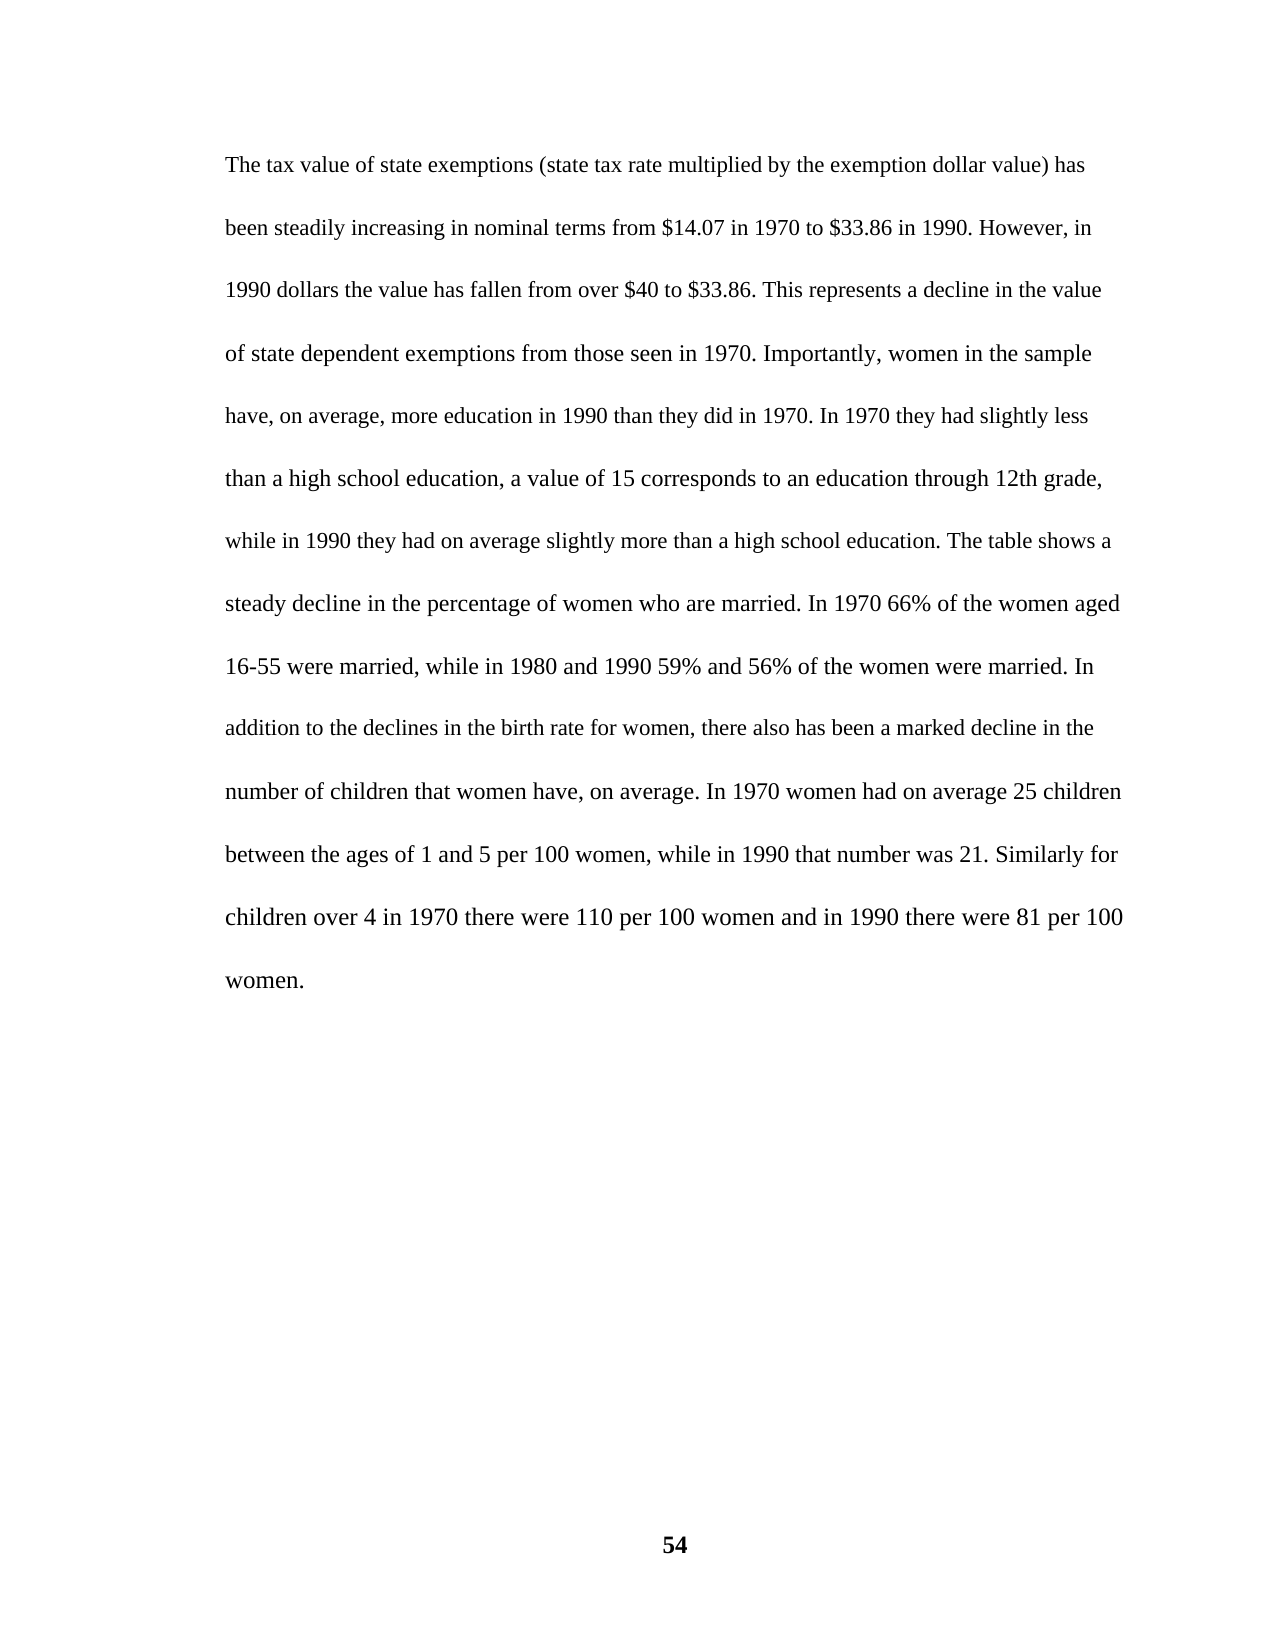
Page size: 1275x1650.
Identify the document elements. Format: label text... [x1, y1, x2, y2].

text 16-55 were married, while in 1980 and 1990 59% and 56% of the women were married. In [225, 652, 1125, 679]
text than a high school education, a value of 15 corresponds to an education through 12th grade, [225, 464, 1125, 492]
text addition to the declines in the birth rate for women, there also has been a marked decline in the [225, 714, 1125, 741]
text women. [225, 965, 1125, 993]
text have, on average, more education in 1990 than they did in 1970. In 1970 they had slightly less [225, 402, 1125, 428]
text The tax value of state exemptions (state tax rate multiplied by the exemption dollar value) has [225, 152, 1125, 178]
text between the ages of 1 and 5 per 100 women, while in 1990 that number was 21. Similarly for [225, 839, 1125, 867]
text number of children that women have, on average. In 1970 women had on average 25 children [225, 777, 1125, 804]
text been steadily increasing in nominal terms from $14.07 in 1970 to $33.86 in 1990. However, in [225, 214, 1125, 240]
text 54 [662, 1530, 1125, 1559]
text of state dependent exemptions from those seen in 1970. Importantly, women in the sample [225, 339, 1125, 367]
text 1990 dollars the value has fallen from over $40 to $33.86. This represents a decline in the value [225, 277, 1125, 303]
text steady decline in the percentage of women who are married. In 1970 66% of the women aged [225, 589, 1125, 617]
text while in 1990 they had on average slightly more than a high school education. The table shows a [225, 527, 1125, 553]
text children over 4 in 1970 there were 110 per 100 women and in 1990 there were 81 per 100 [225, 902, 1125, 931]
